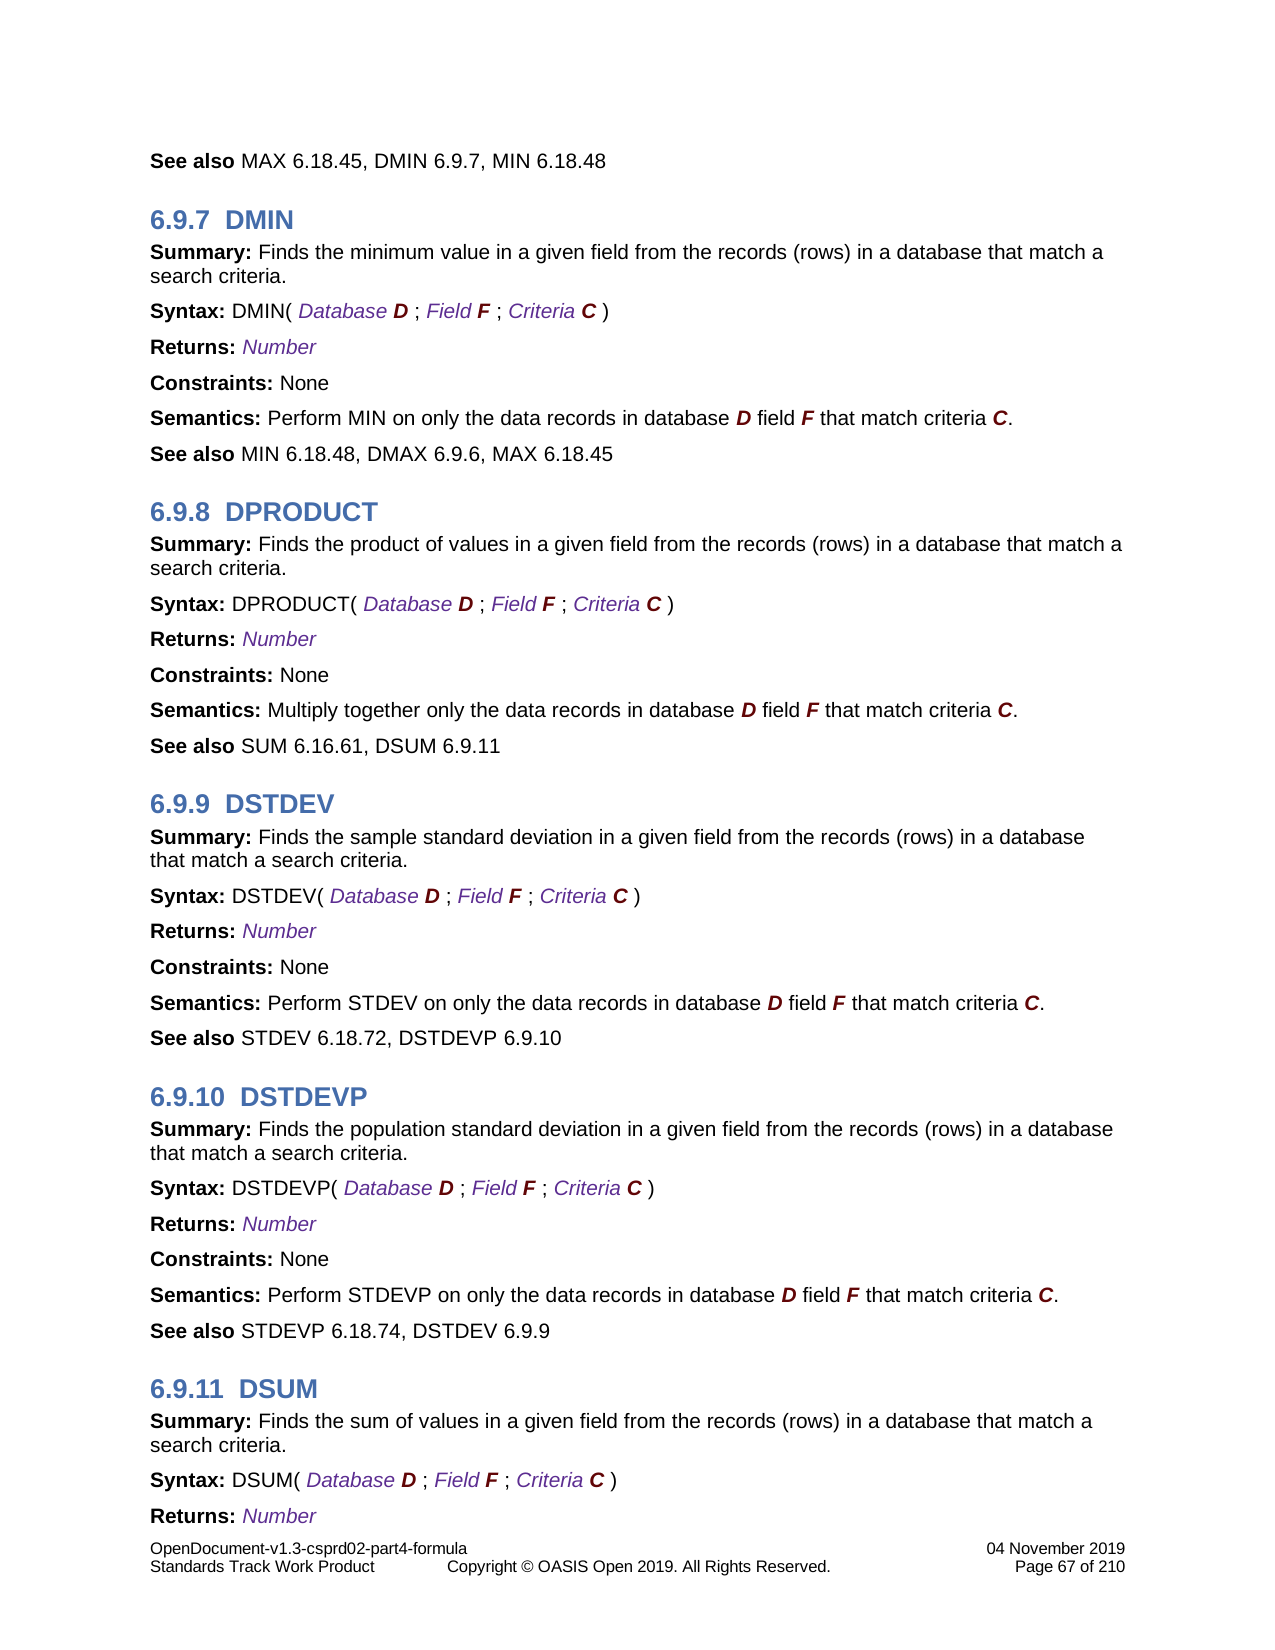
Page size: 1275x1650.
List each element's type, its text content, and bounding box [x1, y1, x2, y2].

text Semantics: Perform STDEV on only the data records in database D field F that match criteria C. [150, 991, 1125, 1015]
subtitle DMIN [150, 204, 1125, 234]
subtitle DSUM [150, 1374, 1125, 1404]
text Summary: Finds the population standard deviation in a given field from the records (rows) in a database that match a search criteria. [150, 1117, 1125, 1164]
subtitle DSTDEVP [150, 1081, 1125, 1111]
text See also STDEV 6.18.72, DSTDEVP 6.9.10 [150, 1027, 1125, 1050]
text Syntax: DSUM( Database D ; Field F ; Criteria C ) [150, 1469, 1125, 1492]
subtitle DPRODUCT [150, 497, 1125, 527]
text Summary: Finds the product of values in a given field from the records (rows) in a database that match a search criteria. [150, 533, 1125, 580]
text Summary: Finds the sample standard deviation in a given field from the records (rows) in a database that match a search criteria. [150, 825, 1125, 872]
text Returns: Number [150, 335, 1125, 359]
text Constraints: None [150, 1248, 1125, 1271]
text Semantics: Perform STDEVP on only the data records in database D field F that match criteria C. [150, 1283, 1125, 1307]
text Syntax: DPRODUCT( Database D ; Field F ; Criteria C ) [150, 592, 1125, 616]
text Constraints: None [150, 956, 1125, 979]
text Returns: Number [150, 628, 1125, 651]
text Semantics: Multiply together only the data records in database D field F that match criteria C. [150, 699, 1125, 722]
text See also SUM 6.16.61, DSUM 6.9.11 [150, 734, 1125, 758]
text Returns: Number [150, 1504, 1125, 1528]
text Constraints: None [150, 371, 1125, 394]
text Summary: Finds the minimum value in a given field from the records (rows) in a database that match a search criteria. [150, 241, 1125, 288]
text Syntax: DSTDEVP( Database D ; Field F ; Criteria C ) [150, 1177, 1125, 1200]
text See also STDEVP 6.18.74, DSTDEV 6.9.9 [150, 1319, 1125, 1343]
text See also MIN 6.18.48, DMAX 6.9.6, MAX 6.18.45 [150, 442, 1125, 466]
subtitle DSTDEV [150, 789, 1125, 819]
text Summary: Finds the sum of values in a given field from the records (rows) in a database that match a search criteria. [150, 1410, 1125, 1457]
text Semantics: Perform MIN on only the data records in database D field F that match criteria C. [150, 407, 1125, 430]
text Constraints: None [150, 663, 1125, 687]
text Returns: Number [150, 920, 1125, 943]
text Syntax: DMIN( Database D ; Field F ; Criteria C ) [150, 300, 1125, 323]
text Syntax: DSTDEV( Database D ; Field F ; Criteria C ) [150, 884, 1125, 908]
text Returns: Number [150, 1212, 1125, 1236]
text See also MAX 6.18.45, DMIN 6.9.7, MIN 6.18.48 [150, 150, 1125, 173]
